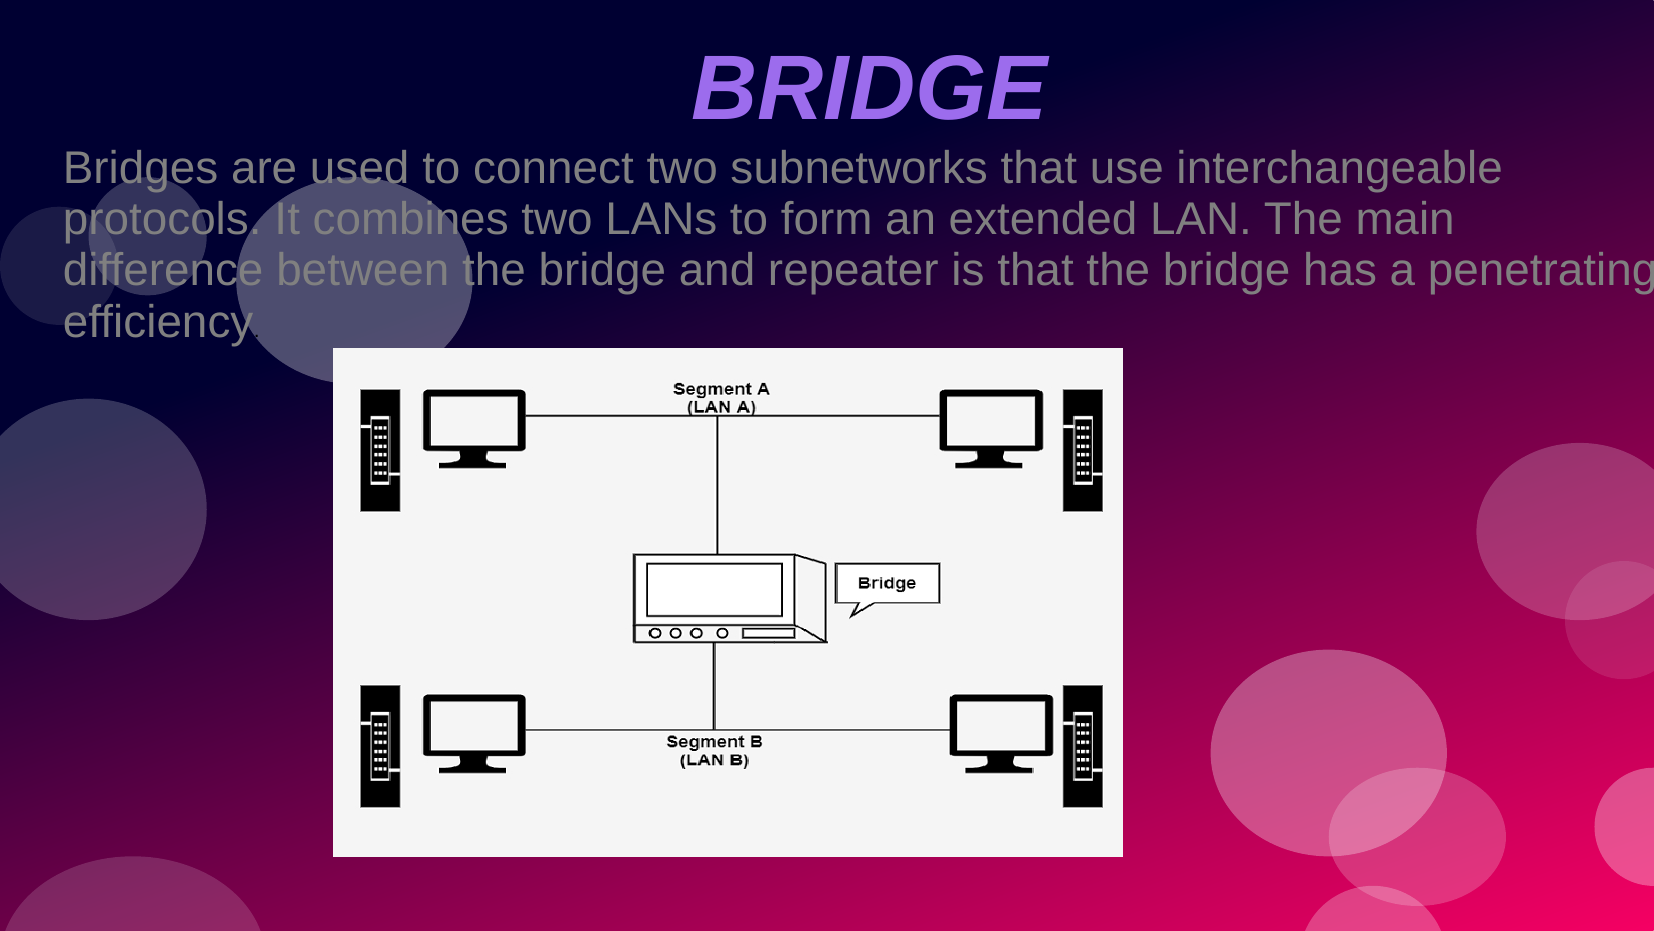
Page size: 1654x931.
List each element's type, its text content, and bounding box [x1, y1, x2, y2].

text_box BRIDGE [472, 29, 1063, 134]
text_box Bridges are used to connect two subnetworks that use interchangeable protocols. It combines two LANs to form an extended LAN. The main difference between the bridge and repeater is that the bridge has a penetrating efficiency. [48, 134, 1654, 355]
picture [333, 348, 1123, 857]
